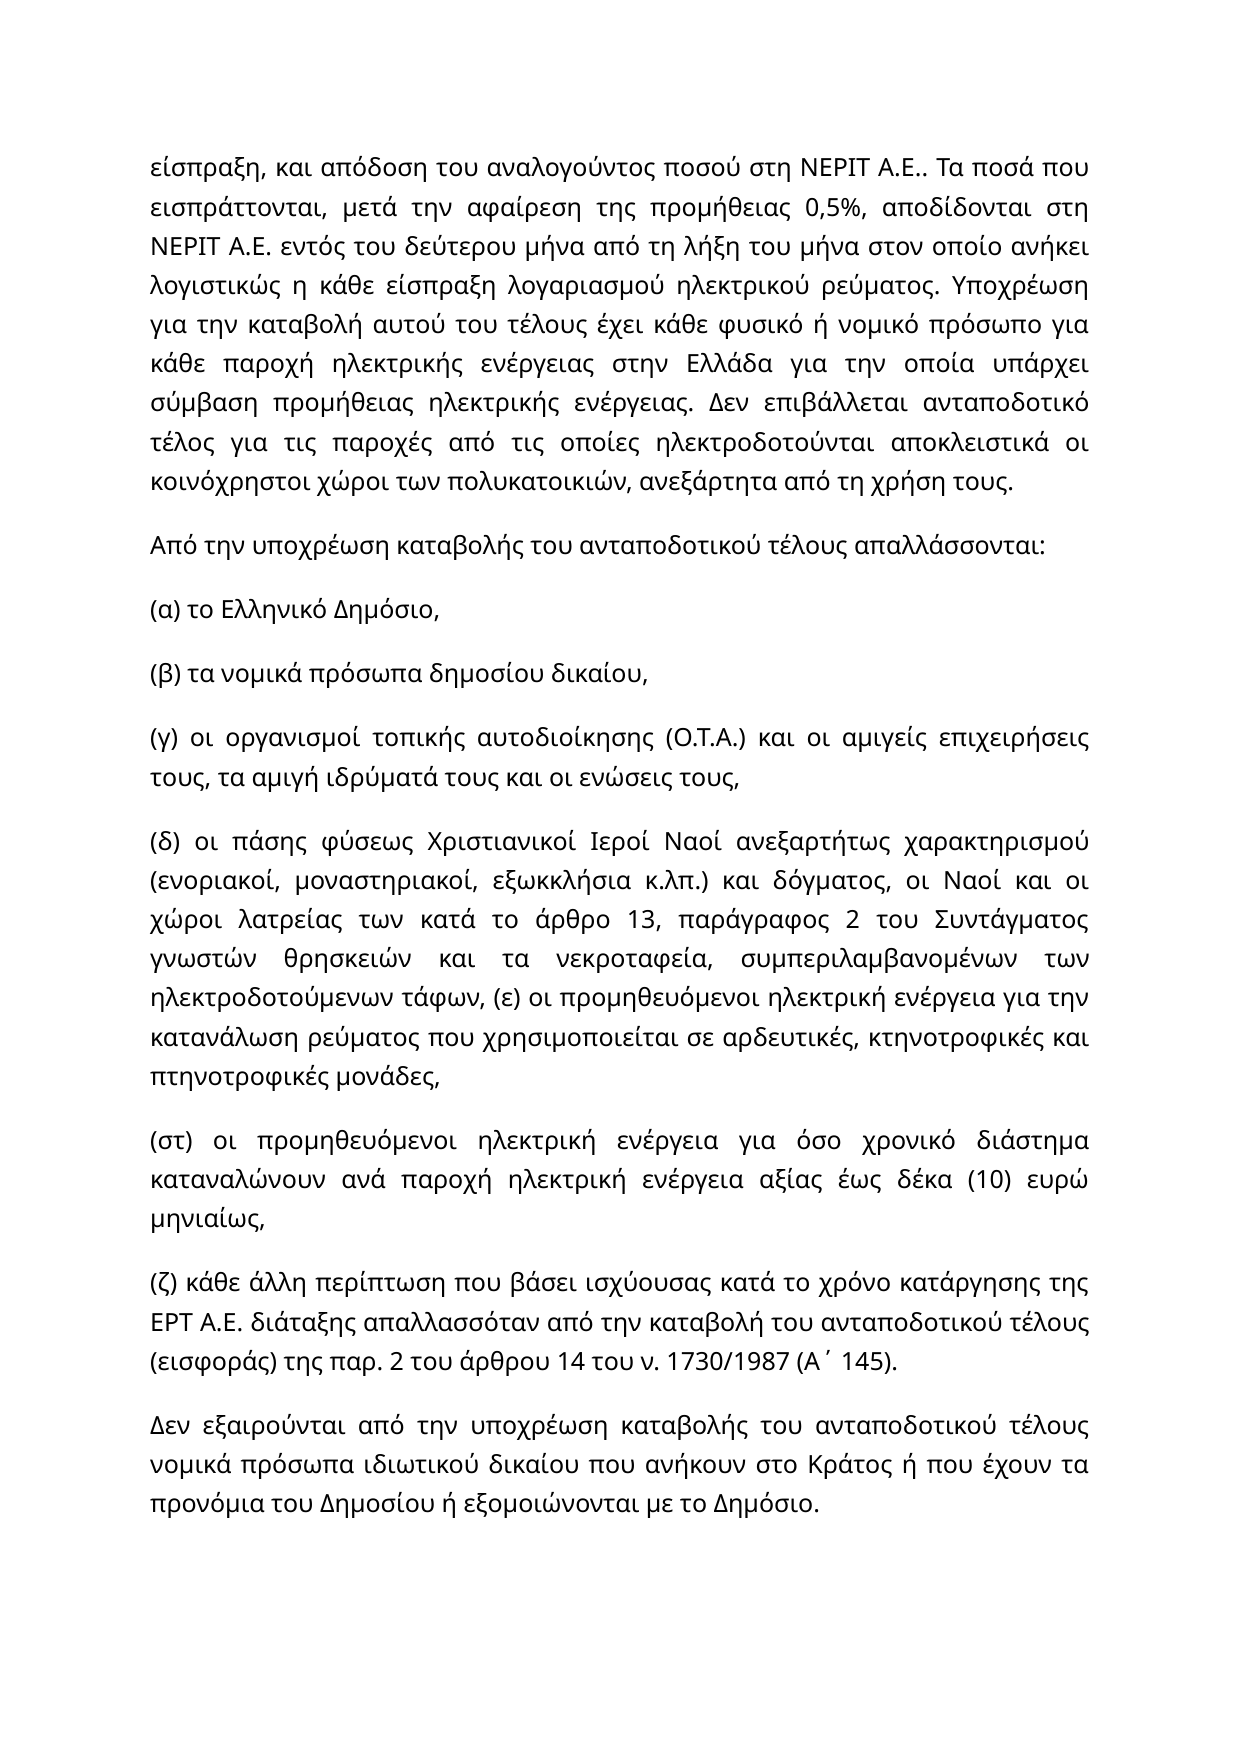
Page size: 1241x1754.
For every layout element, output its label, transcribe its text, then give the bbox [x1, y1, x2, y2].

text είσπραξη, και απόδοση του αναλογούντος ποσού στη ΝΕΡΙΤ Α.Ε.. Τα ποσά που εισπράττονται, μετά την αφαίρεση της προμήθειας 0,5%, αποδίδονται στη ΝΕΡΙΤ Α.Ε. εντός του δεύτερου μήνα από τη λήξη του μήνα στον οποίο ανήκει λογιστικώς η κάθε είσπραξη λογαριασμού ηλεκτρικού ρεύματος. Υποχρέωση για την καταβολή αυτού του τέλους έχει κάθε φυσικό ή νομικό πρόσωπο για κάθε παροχή ηλεκτρικής ενέργειας στην Ελλάδα για την οποία υπάρχει σύμβαση προμήθειας ηλεκτρικής ενέργειας. Δεν επιβάλλεται ανταποδοτικό τέλος για τις παροχές από τις οποίες ηλεκτροδοτούνται αποκλειστικά οι κοινόχρηστοι χώροι των πολυκατοικιών, ανεξάρτητα από τη χρήση τους. [150, 150, 1090, 497]
text Δεν εξαιρούνται από την υποχρέωση καταβολής του ανταποδοτικού τέλους νομικά πρόσωπα ιδιωτικού δικαίου που ανήκουν στο Κράτος ή που έχουν τα προνόμια του Δημοσίου ή εξομοιώνονται με το Δημόσιο. [150, 1407, 1090, 1520]
text (στ) οι προμηθευόμενοι ηλεκτρική ενέργεια για όσο χρονικό διάστημα καταναλώνουν ανά παροχή ηλεκτρική ενέργεια αξίας έως δέκα (10) ευρώ μηνιαίως, [150, 1122, 1090, 1235]
text (ζ) κάθε άλλη περίπτωση που βάσει ισχύουσας κατά το χρόνο κατάργησης της ΕΡΤ Α.Ε. διάταξης απαλλασσόταν από την καταβολή του ανταποδοτικού τέλους (εισφοράς) της παρ. 2 του άρθρου 14 του ν. 1730/1987 (Α΄ 145). [150, 1265, 1090, 1377]
text (β) τα νομικά πρόσωπα δημοσίου δικαίου, [150, 656, 1090, 690]
text Από την υποχρέωση καταβολής του ανταποδοτικού τέλους απαλλάσσονται: [150, 527, 1090, 562]
text (γ) οι οργανισμοί τοπικής αυτοδιοίκησης (Ο.Τ.Α.) και οι αμιγείς επιχειρήσεις τους, τα αμιγή ιδρύματά τους και οι ενώσεις τους, [150, 720, 1090, 793]
text (δ) οι πάσης φύσεως Χριστιανικοί Ιεροί Ναοί ανεξαρτήτως χαρακτηρισμού (ενοριακοί, μοναστηριακοί, εξωκκλήσια κ.λπ.) και δόγματος, οι Ναοί και οι χώροι λατρείας των κατά το άρθρο 13, παράγραφος 2 του Συντάγματος γνωστών θρησκειών και τα νεκροταφεία, συμπεριλαμβανομένων των ηλεκτροδοτούμενων τάφων, (ε) οι προμηθευόμενοι ηλεκτρική ενέργεια για την κατανάλωση ρεύματος που χρησιμοποιείται σε αρδευτικές, κτηνοτροφικές και πτηνοτροφικές μονάδες, [150, 823, 1090, 1092]
text (α) το Ελληνικό Δημόσιο, [150, 592, 1090, 626]
